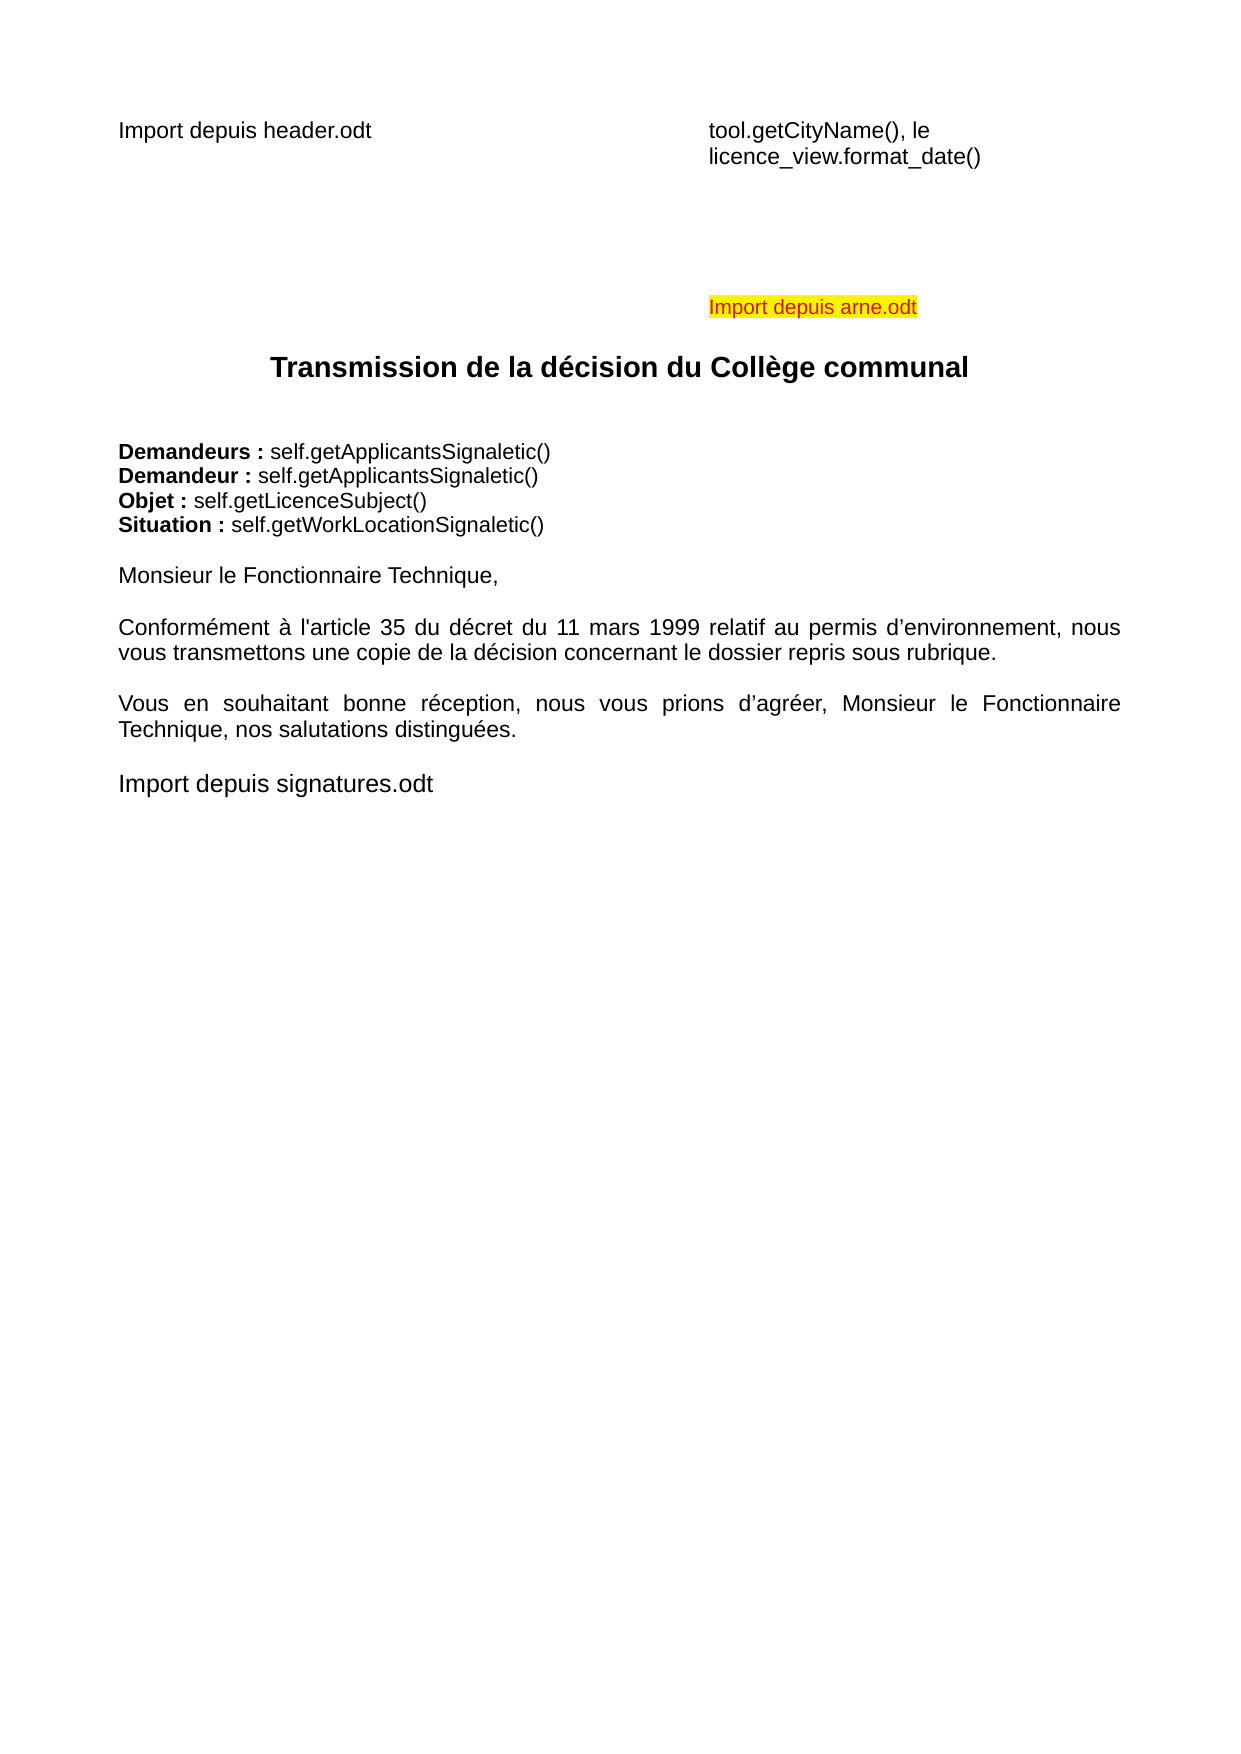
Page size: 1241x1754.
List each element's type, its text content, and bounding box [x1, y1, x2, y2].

text Monsieur le Fonctionnaire Technique, [118, 563, 1122, 589]
table_header tool.getCityName(), le licence_view.format_date() Import depuis arne.odt [709, 118, 1128, 318]
title Transmission de la décision du Collège communal [118, 351, 1122, 384]
text Demandeurs : self.getApplicantsSignaletic() [118, 439, 1122, 464]
text Objet : self.getLicenceSubject() [118, 488, 1122, 513]
text Conformément à l'article 35 du décret du 11 mars 1999 relatif au permis d’environnement, nous vous transmettons une copie de la décision concernant le dossier repris sous rubrique. [118, 614, 1122, 666]
text Demandeur : self.getApplicantsSignaletic() [118, 464, 1122, 488]
table_header Import depuis header.odt [118, 118, 708, 318]
text Import depuis signatures.odt [118, 770, 1122, 798]
text Situation : self.getWorkLocationSignaletic() [118, 513, 1122, 537]
text Vous en souhaitant bonne réception, nous vous prions d’agréer, Monsieur le Fonctionnaire Technique, nos salutations distinguées. [118, 691, 1122, 742]
